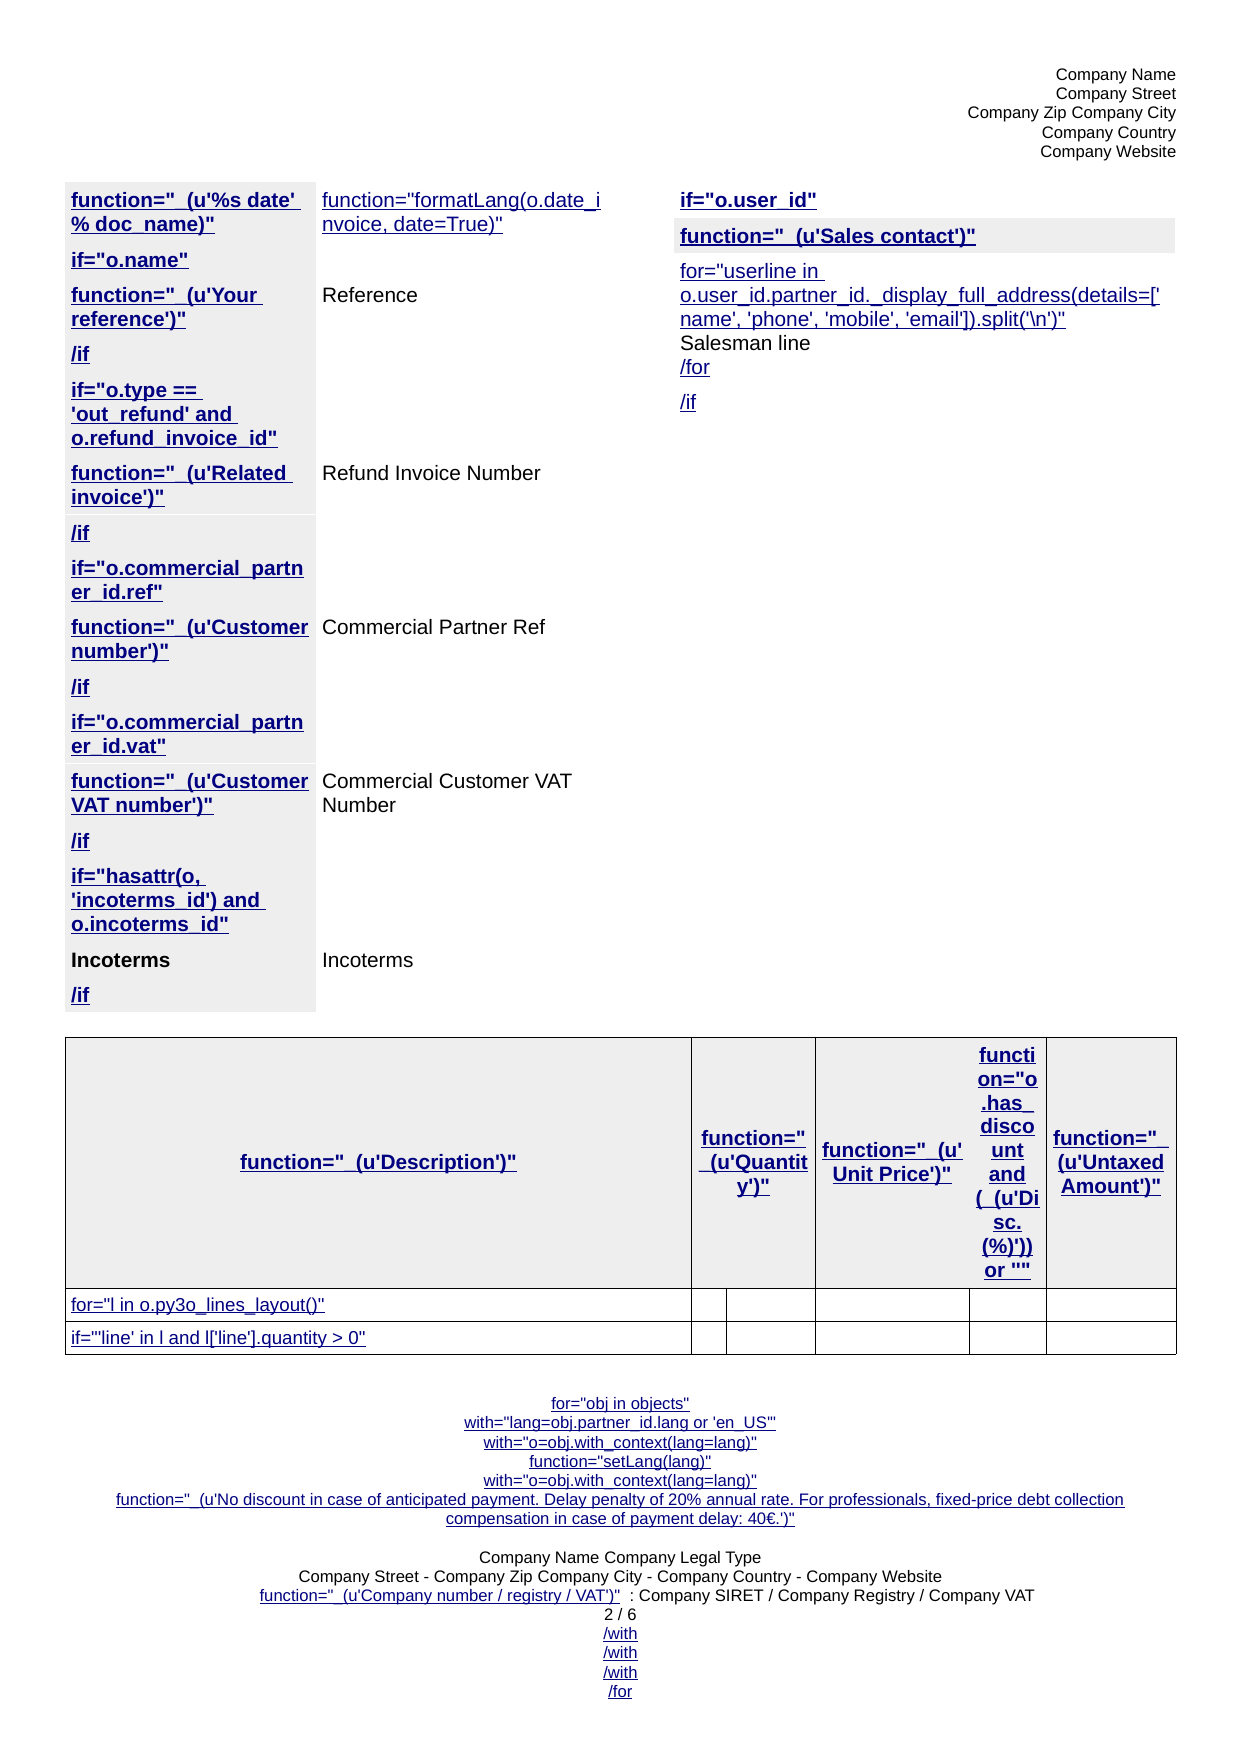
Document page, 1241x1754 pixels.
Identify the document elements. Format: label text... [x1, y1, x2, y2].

table_header function="o.has_discount and (_(u'Disc.(%)')) or ''" [969, 1038, 1046, 1288]
table_header function="_(u'Description')" [66, 1038, 691, 1288]
table_cell function="_(u'Customer number')" [65, 609, 316, 669]
table_cell [316, 550, 608, 609]
table_cell Incoterms [65, 942, 316, 977]
table_cell Incoterms [316, 942, 608, 977]
table_cell [316, 977, 608, 1012]
table_cell [816, 1289, 969, 1321]
table_cell function="_(u'Sales contact')" [674, 218, 1175, 253]
table_header function="formatLang(o.date_invoice, date=True)" [316, 182, 608, 242]
table_cell [692, 1289, 726, 1321]
table_header if="o.user_id" [674, 182, 1175, 218]
table_header function="_(u'%s date' % doc_name)" [65, 182, 316, 242]
table_cell /if [65, 823, 316, 858]
table_cell [816, 1322, 969, 1354]
table_cell /if [674, 384, 1175, 420]
table_cell /if [65, 977, 316, 1012]
table_cell [316, 515, 608, 550]
table_cell for="l in o.py3o_lines_layout()" [66, 1289, 691, 1321]
table_cell Reference [316, 277, 608, 336]
table_cell [316, 823, 608, 858]
table_cell if="o.name" [65, 242, 316, 277]
table_cell [316, 372, 608, 455]
table_cell [692, 1322, 726, 1354]
table_cell [316, 858, 608, 942]
table_cell [316, 669, 608, 704]
table_header [674, 420, 1175, 1013]
table_cell if="hasattr(o, 'incoterms_id') and o.incoterms_id" [65, 858, 316, 942]
table_header function="_(u'Untaxed Amount')" [1047, 1038, 1176, 1288]
table_cell function="_(u'Your reference')" [65, 277, 316, 336]
table_cell [316, 242, 608, 277]
table_header function="_(u'Quantity')" [692, 1038, 815, 1288]
table_cell [1047, 1322, 1176, 1354]
table_cell Commercial Partner Ref [316, 609, 608, 669]
table_cell if="o.commercial_partner_id.ref" [65, 550, 316, 609]
table_cell [970, 1289, 1046, 1321]
table_cell [727, 1289, 815, 1321]
table_cell Refund Invoice Number [316, 455, 608, 514]
table_cell Commercial Customer VAT Number [316, 764, 608, 823]
table_cell if="o.commercial_partner_id.vat" [65, 704, 316, 763]
table_cell [316, 704, 608, 763]
table_cell /if [65, 336, 316, 372]
table_cell function="_(u'Related invoice')" [65, 455, 316, 514]
table_cell [316, 336, 608, 372]
table_cell /if [65, 669, 316, 704]
table_header [608, 182, 674, 1013]
table_cell [1047, 1289, 1176, 1321]
table_header function="_(u'Unit Price')" [816, 1038, 969, 1288]
table_cell for="userline in o.user_id.partner_id._display_full_address(details=['name', 'phone', 'mobile', 'email']).split('\n')" Salesman line /for [674, 253, 1175, 384]
table_cell [970, 1322, 1046, 1354]
table_cell [727, 1322, 815, 1354]
table_cell function="_(u'Customer VAT number')" [65, 764, 316, 823]
table_cell if="o.type == 'out_refund' and o.refund_invoice_id" [65, 372, 316, 455]
table_cell /if [65, 515, 316, 550]
table_cell if="'line' in l and l['line'].quantity > 0" [66, 1322, 691, 1354]
